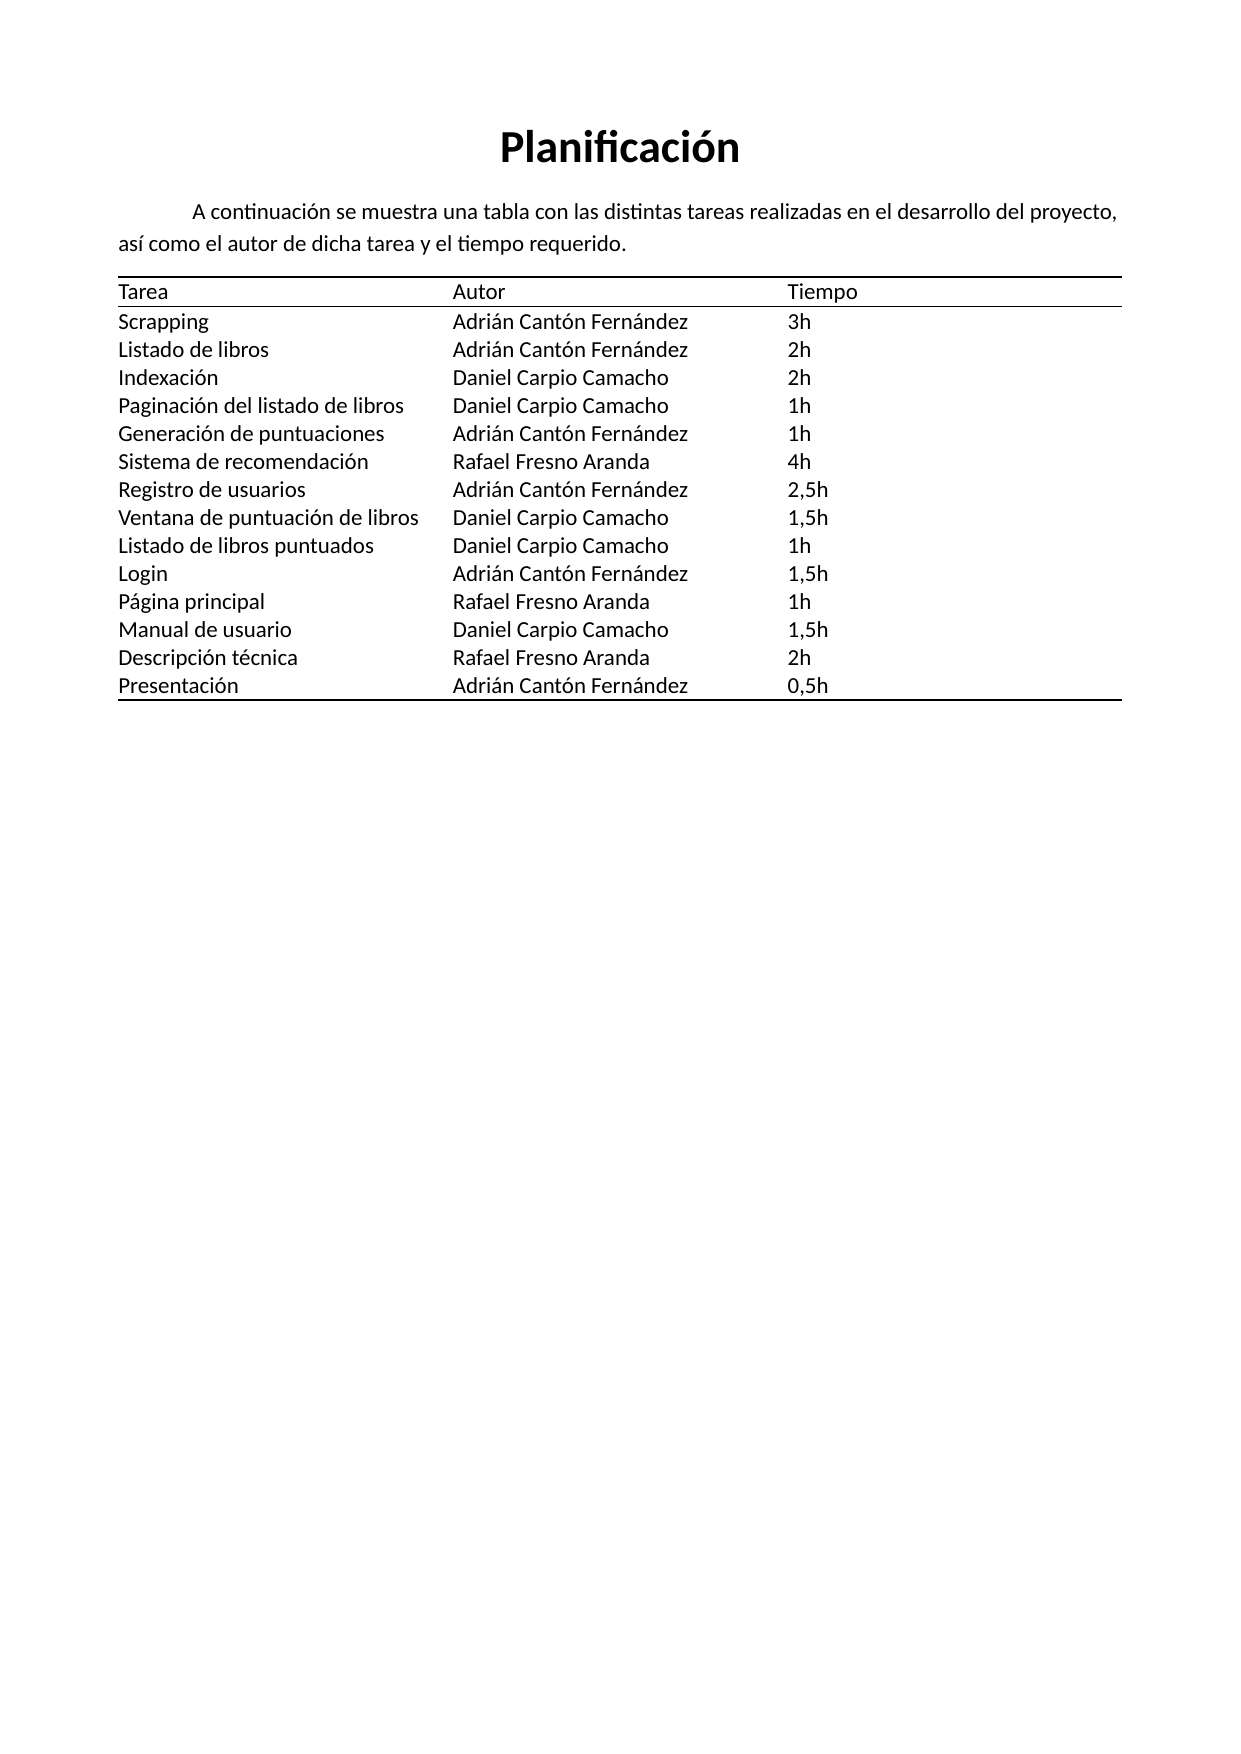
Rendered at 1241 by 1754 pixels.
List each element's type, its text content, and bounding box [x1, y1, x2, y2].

table_cell Listado de libros [118, 335, 453, 363]
table_cell Adrián Cantón Fernández [453, 419, 787, 447]
table_cell Sistema de recomendación [118, 447, 453, 475]
table_cell Descripción técnica [118, 643, 453, 671]
table_cell 1,5h [788, 503, 1122, 531]
table_cell Rafael Fresno Aranda [453, 447, 787, 475]
text A continuación se muestra una tabla con las distintas tareas realizadas en el desarrollo del proyecto, así como el autor de dicha tarea y el tiempo requerido. [118, 197, 1122, 257]
table_header Tarea [118, 278, 453, 306]
table_cell Adrián Cantón Fernández [453, 475, 787, 503]
table_cell 2h [788, 643, 1122, 671]
table_cell 1,5h [788, 615, 1122, 643]
table_cell 2h [788, 335, 1122, 363]
table_cell Listado de libros puntuados [118, 531, 453, 559]
table_cell 1h [788, 391, 1122, 419]
table_cell 1,5h [788, 559, 1122, 587]
table_cell Daniel Carpio Camacho [453, 503, 787, 531]
table_cell Ventana de puntuación de libros [118, 503, 453, 531]
table_cell Adrián Cantón Fernández [453, 335, 787, 363]
table_cell Daniel Carpio Camacho [453, 391, 787, 419]
text Planificación [118, 118, 1122, 174]
table_cell 4h [788, 447, 1122, 475]
table_cell Indexación [118, 363, 453, 391]
table_cell Generación de puntuaciones [118, 419, 453, 447]
table_cell Rafael Fresno Aranda [453, 643, 787, 671]
table_header Tiempo [788, 278, 1122, 306]
table_cell 0,5h [788, 671, 1122, 699]
table_cell Adrián Cantón Fernández [453, 307, 787, 335]
table_cell 1h [788, 531, 1122, 559]
table_cell Presentación [118, 671, 453, 699]
table_cell Manual de usuario [118, 615, 453, 643]
table_cell 1h [788, 419, 1122, 447]
table_cell Página principal [118, 587, 453, 615]
table_cell Login [118, 559, 453, 587]
table_cell Adrián Cantón Fernández [453, 559, 787, 587]
table_cell Daniel Carpio Camacho [453, 531, 787, 559]
table_cell Adrián Cantón Fernández [453, 671, 787, 699]
table_cell Daniel Carpio Camacho [453, 615, 787, 643]
table_cell Registro de usuarios [118, 475, 453, 503]
table_cell 3h [788, 307, 1122, 335]
table_header Autor [453, 278, 787, 306]
table_cell 2,5h [788, 475, 1122, 503]
table_cell 2h [788, 363, 1122, 391]
table_cell Scrapping [118, 307, 453, 335]
table_cell Daniel Carpio Camacho [453, 363, 787, 391]
table_cell Rafael Fresno Aranda [453, 587, 787, 615]
table_cell 1h [788, 587, 1122, 615]
table_cell Paginación del listado de libros [118, 391, 453, 419]
